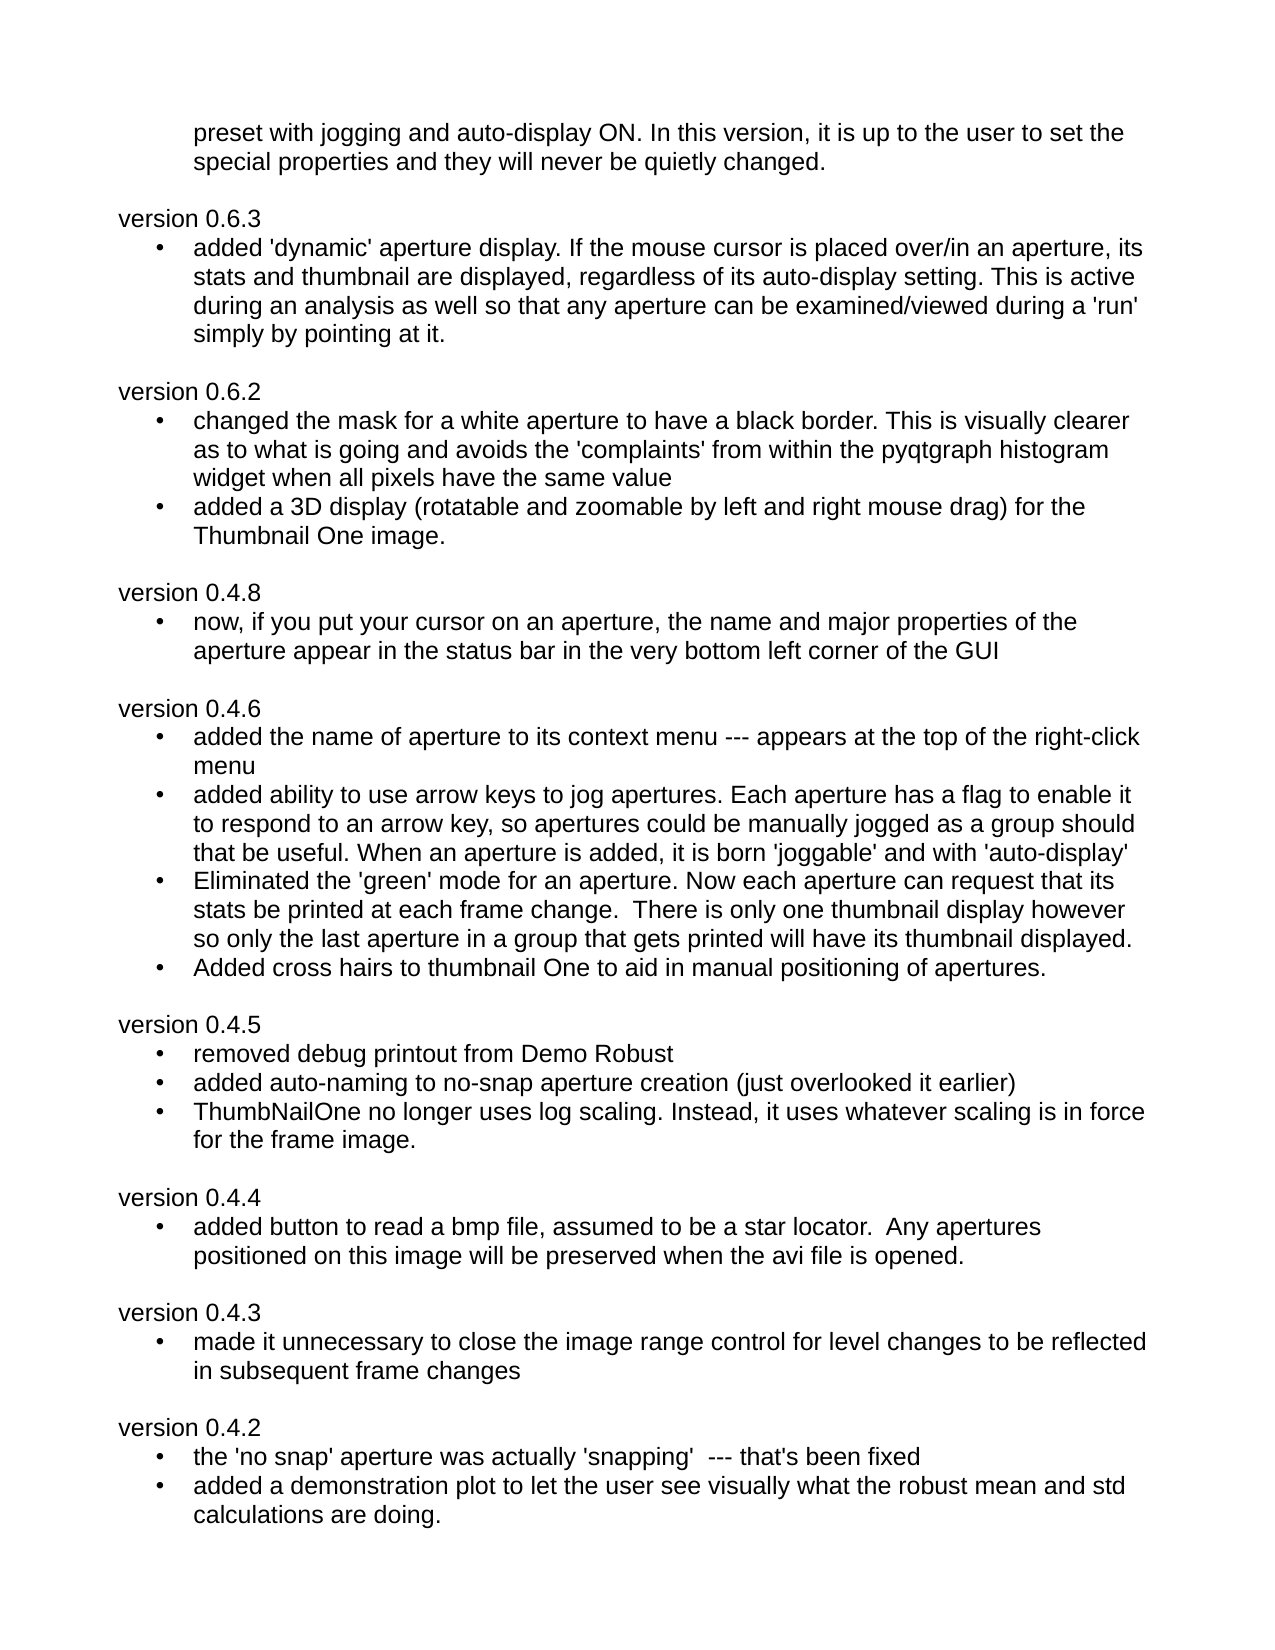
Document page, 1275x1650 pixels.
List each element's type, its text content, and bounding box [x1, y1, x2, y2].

text version 0.4.2 [118, 1413, 1157, 1442]
text version 0.4.8 [118, 578, 1157, 607]
text version 0.4.3 [118, 1298, 1157, 1327]
list now, if you put your cursor on an aperture, the name and major properties of the aperture appear in the status bar in the very bottom left corner of the GUI [156, 607, 1157, 693]
list added 'dynamic' aperture display. If the mouse cursor is placed over/in an aperture, its stats and thumbnail are displayed, regardless of its auto-display setting. This is active during an analysis as well so that any aperture can be examined/viewed during a 'run' simply by pointing at it. [156, 233, 1157, 377]
text version 0.6.2 [118, 377, 1157, 406]
text version 0.4.6 [118, 693, 1157, 722]
list removed debug printout from Demo Robust [156, 1039, 1157, 1068]
list made it unnecessary to close the image range control for level changes to be reflected in subsequent frame changes [156, 1327, 1157, 1413]
list changed the mask for a white aperture to have a black border. This is visually clearer as to what is going and avoids the 'complaints' from within the pyqtgraph histogram widget when all pixels have the same value [156, 406, 1157, 492]
list added auto-naming to no-snap aperture creation (just overlooked it earlier) [156, 1068, 1157, 1097]
list added ability to use arrow keys to jog apertures. Each aperture has a flag to enable it to respond to an arrow key, so apertures could be manually jogged as a group should that be useful. When an aperture is added, it is born 'joggable' and with 'auto-display' [156, 780, 1157, 866]
list Eliminated the 'green' mode for an aperture. Now each aperture can request that its stats be printed at each frame change. There is only one thumbnail display however so only the last aperture in a group that gets printed will have its thumbnail displayed. [156, 866, 1157, 953]
list preset with jogging and auto-display ON. In this version, it is up to the user to set the special properties and they will never be quietly changed. [156, 118, 1157, 204]
list the 'no snap' aperture was actually 'snapping' --- that's been fixed [156, 1442, 1157, 1471]
text version 0.4.4 [118, 1183, 1157, 1212]
list added a 3D display (rotatable and zoomable by left and right mouse drag) for the Thumbnail One image. [156, 492, 1157, 578]
list Added cross hairs to thumbnail One to aid in manual positioning of apertures. [156, 953, 1157, 1010]
list added button to read a bmp file, assumed to be a star locator. Any apertures positioned on this image will be preserved when the avi file is opened. [156, 1212, 1157, 1298]
text version 0.6.3 [118, 204, 1157, 233]
list added a demonstration plot to let the user see visually what the robust mean and std calculations are doing. [156, 1471, 1157, 1528]
list ThumbNailOne no longer uses log scaling. Instead, it uses whatever scaling is in force for the frame image. [156, 1097, 1157, 1183]
list added the name of aperture to its context menu --- appears at the top of the right-click menu [156, 722, 1157, 780]
text version 0.4.5 [118, 1010, 1157, 1039]
